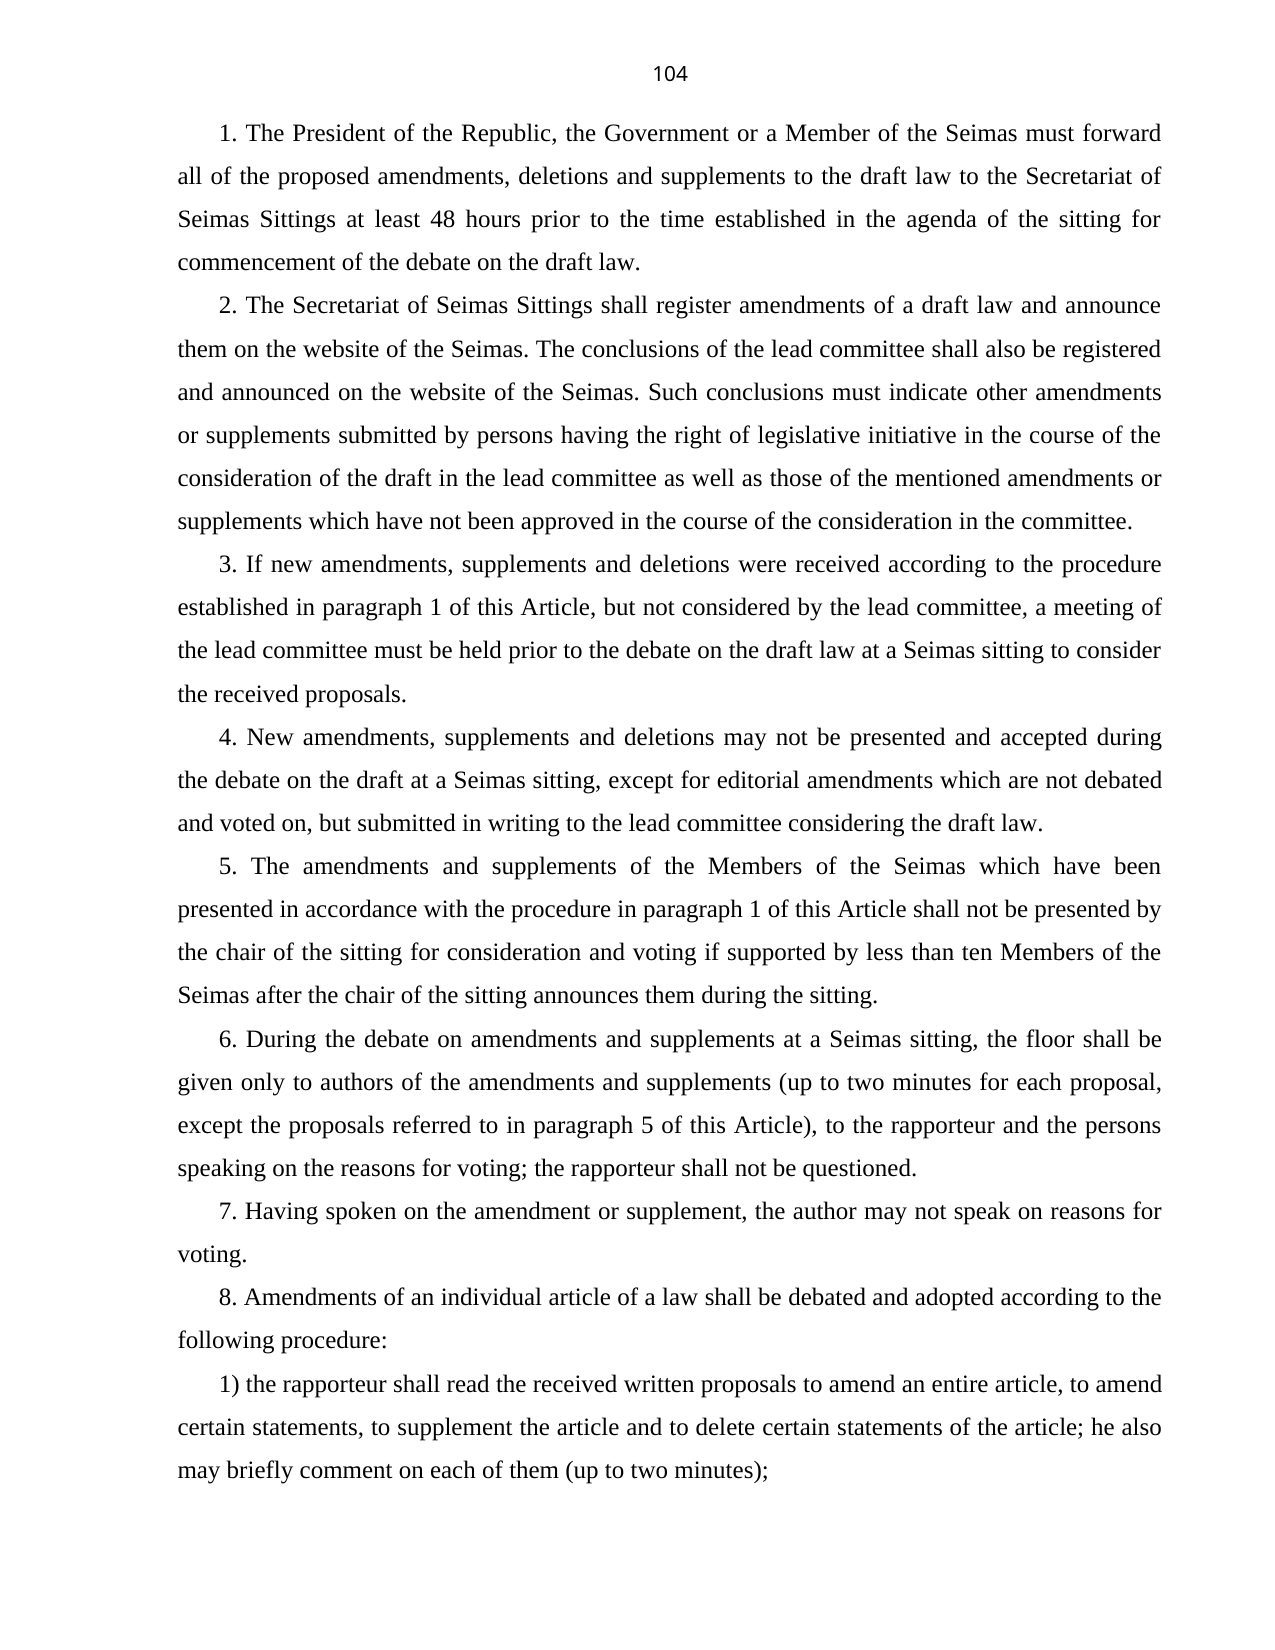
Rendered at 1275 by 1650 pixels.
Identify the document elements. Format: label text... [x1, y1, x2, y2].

text 2. The Secretariat of Seimas Sittings shall register amendments of a draft law and announce them on the website of the Seimas. The conclusions of the lead committee shall also be registered and announced on the website of the Seimas. Such conclusions must indicate other amendments or supplements submitted by persons having the right of legislative initiative in the course of the consideration of the draft in the lead committee as well as those of the mentioned amendments or supplements which have not been approved in the course of the consideration in the committee. [177, 291, 1163, 535]
text 5. The amendments and supplements of the Members of the Seimas which have been presented in accordance with the procedure in paragraph 1 of this Article shall not be presented by the chair of the sitting for consideration and voting if supported by less than ten Members of the Seimas after the chair of the sitting announces them during the sitting. [177, 851, 1163, 1009]
text 3. If new amendments, supplements and deletions were received according to the procedure established in paragraph 1 of this Article, but not considered by the lead committee, a meeting of the lead committee must be held prior to the debate on the draft law at a Seimas sitting to consider the received proposals. [177, 549, 1163, 707]
text 1) the rapporteur shall read the received written proposals to amend an entire article, to amend certain statements, to supplement the article and to delete certain statements of the article; he also may briefly comment on each of them (up to two minutes); [177, 1369, 1163, 1484]
text 4. New amendments, supplements and deletions may not be presented and accepted during the debate on the draft at a Seimas sitting, except for editorial amendments which are not debated and voted on, but submitted in writing to the lead committee considering the draft law. [177, 722, 1163, 837]
text 8. Amendments of an individual article of a law shall be debated and adopted according to the following procedure: [177, 1282, 1163, 1354]
text 7. Having spoken on the amendment or supplement, the author may not speak on reasons for voting. [177, 1196, 1163, 1268]
text 1. The President of the Republic, the Government or a Member of the Seimas must forward all of the proposed amendments, deletions and supplements to the draft law to the Secretariat of Seimas Sittings at least 48 hours prior to the time established in the agenda of the sitting for commencement of the debate on the draft law. [177, 118, 1163, 276]
text 6. During the debate on amendments and supplements at a Seimas sitting, the floor shall be given only to authors of the amendments and supplements (up to two minutes for each proposal, except the proposals referred to in paragraph 5 of this Article), to the rapporteur and the persons speaking on the reasons for voting; the rapporteur shall not be questioned. [177, 1024, 1163, 1182]
